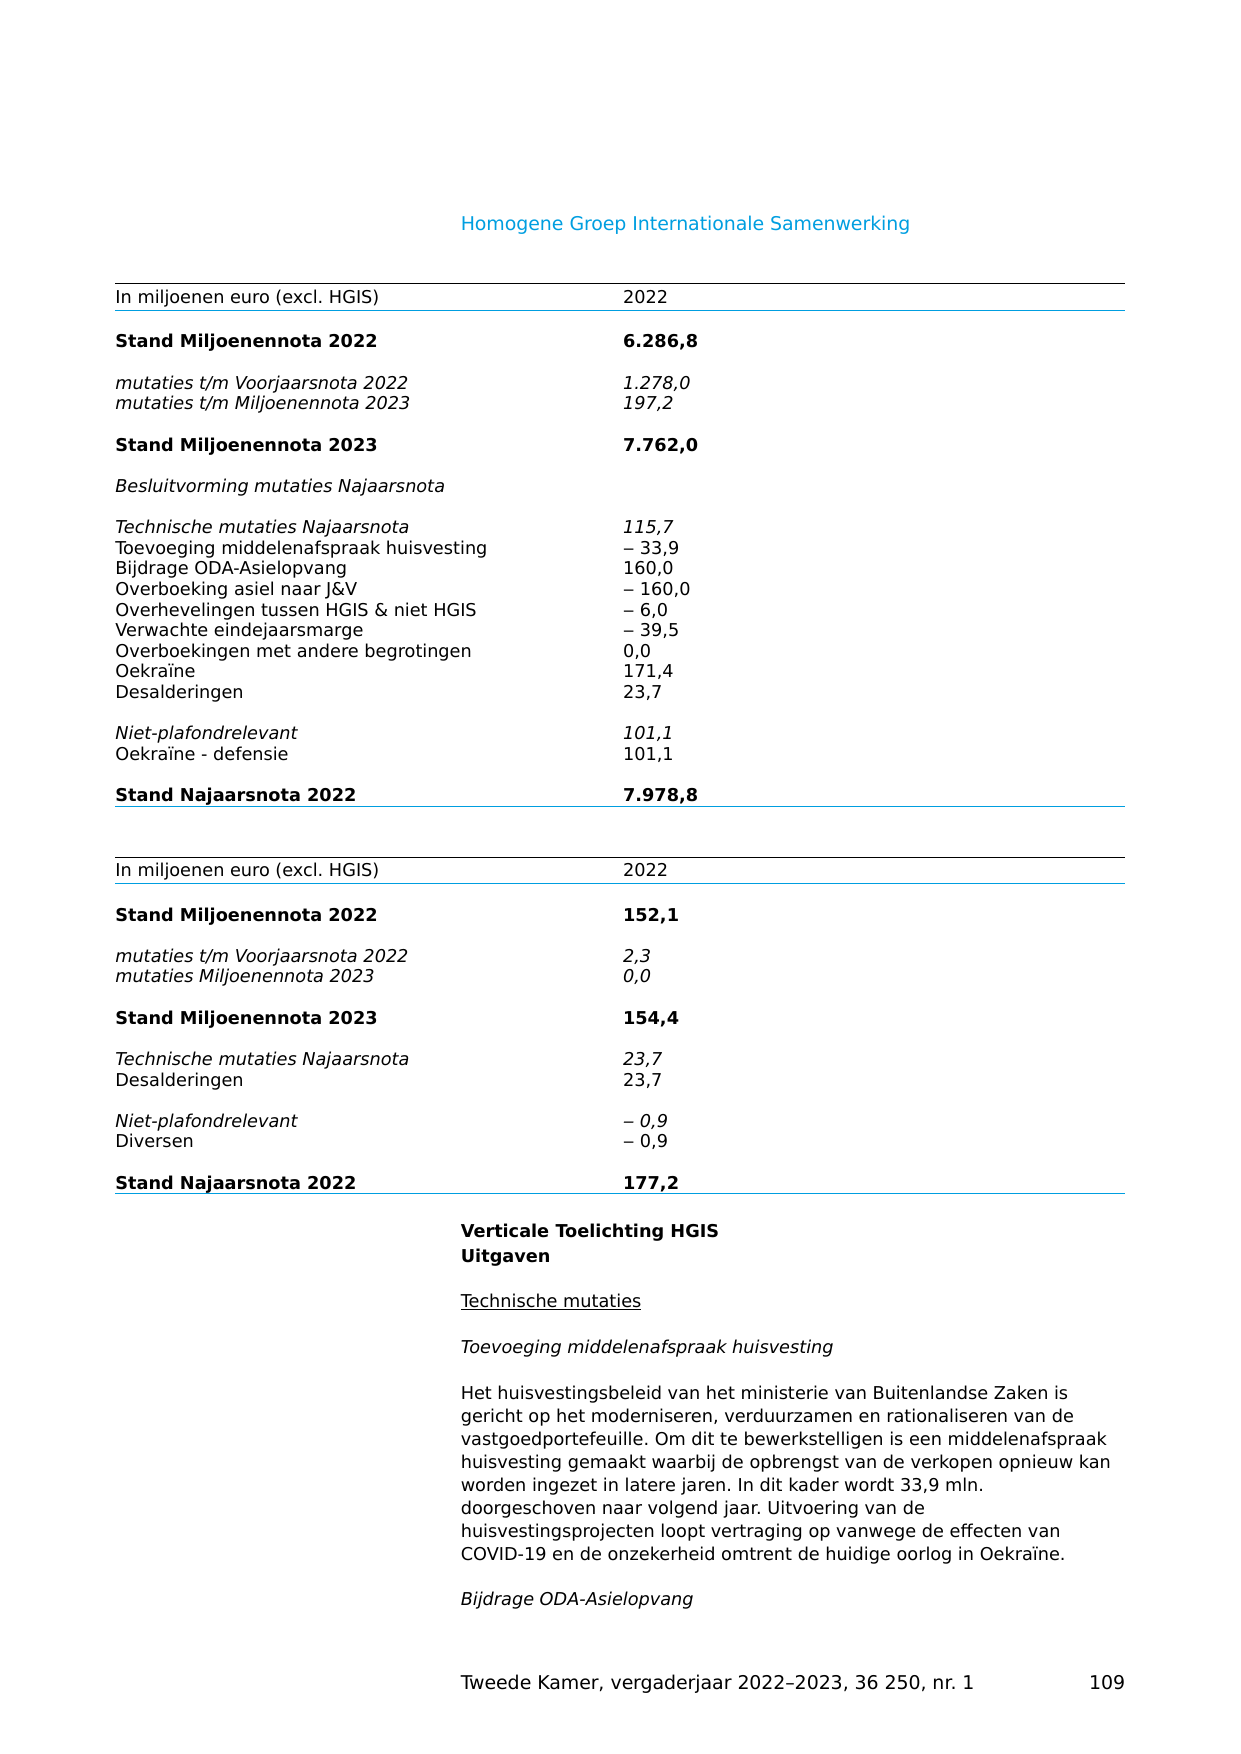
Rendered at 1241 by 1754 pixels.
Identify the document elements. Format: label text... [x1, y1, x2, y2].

table_cell 0,0 [620, 966, 1125, 987]
table_header HOMOGENE GROEP INTERNATIONALE SAMENWERKING: UITGAVEN [115, 258, 1125, 283]
table_cell 7.762,0 [620, 435, 1125, 455]
table_cell [115, 765, 620, 785]
table_cell Oekraïne - defensie [115, 744, 620, 764]
table_cell ‒ 0,9 [620, 1111, 1125, 1131]
table_cell Stand Najaarsnota 2022 [115, 785, 620, 806]
table_cell Stand Miljoenennota 2023 [115, 1008, 620, 1028]
table_cell [115, 311, 620, 331]
table_cell mutaties t/m Voorjaarsnota 2022 [115, 946, 620, 966]
table_cell Stand Miljoenennota 2022 [115, 331, 620, 352]
table_cell 101,1 [620, 723, 1125, 744]
table_cell [620, 987, 1125, 1008]
table_cell 1.278,0 [620, 373, 1125, 393]
table_cell Desalderingen [115, 1070, 620, 1090]
table_cell ‒ 39,5 [620, 620, 1125, 641]
table_cell 101,1 [620, 744, 1125, 764]
table_cell Besluitvorming mutaties Najaarsnota [115, 476, 620, 496]
text Toevoeging middelenafspraak huisvesting [461, 1335, 1125, 1358]
table_cell [620, 414, 1125, 434]
table_cell [115, 1090, 620, 1111]
table_cell Stand Miljoenennota 2023 [115, 435, 620, 455]
table_cell 2022 [620, 858, 1125, 883]
table_cell [620, 352, 1125, 373]
table_cell ‒ 6,0 [620, 600, 1125, 620]
table_cell 177,2 [620, 1173, 1125, 1193]
text Uitgaven [461, 1244, 1125, 1267]
table_cell 23,7 [620, 1070, 1125, 1090]
title Homogene Groep Internationale Samenwerking [461, 213, 1125, 235]
table_cell 154,4 [620, 1008, 1125, 1028]
table_cell In miljoenen euro (excl. HGIS) [115, 858, 620, 883]
table_cell mutaties t/m Voorjaarsnota 2022 [115, 373, 620, 393]
table_cell [620, 311, 1125, 331]
table_cell mutaties t/m Miljoenennota 2023 [115, 393, 620, 414]
text Het huisvestingsbeleid van het ministerie van Buitenlandse Zaken is gericht op het moderniseren, verduurzamen en rationaliseren van de vastgoedportefeuille. Om dit te bewerkstelligen is een middelenafspraak huisvesting gemaakt waarbij de opbrengst van de verkopen opnieuw kan worden ingezet in latere jaren. In dit kader wordt 33,9 mln. doorgeschoven naar volgend jaar. Uitvoering van de huisvestingsprojecten loopt vertraging op vanwege de effecten van COVID-19 en de onzekerheid omtrent de huidige oorlog in Oekraïne. [461, 1381, 1125, 1564]
table_cell [115, 414, 620, 434]
table_cell [620, 703, 1125, 723]
table_cell [115, 1152, 620, 1173]
table_cell Diversen [115, 1131, 620, 1152]
table_cell Stand Najaarsnota 2022 [115, 1173, 620, 1193]
table_cell 152,1 [620, 905, 1125, 925]
table_cell [115, 703, 620, 723]
table_cell [620, 765, 1125, 785]
table_cell [115, 455, 620, 476]
table_cell 23,7 [620, 1049, 1125, 1069]
table_cell Desalderingen [115, 682, 620, 703]
table_cell Technische mutaties Najaarsnota [115, 517, 620, 538]
table_cell 0,0 [620, 641, 1125, 661]
table_cell 197,2 [620, 393, 1125, 414]
table_cell [620, 884, 1125, 904]
text Verticale Toelichting HGIS [461, 1219, 1125, 1242]
table_cell Overhevelingen tussen HGIS & niet HGIS [115, 600, 620, 620]
table_cell 115,7 [620, 517, 1125, 538]
table_cell [620, 455, 1125, 476]
table_cell [115, 987, 620, 1008]
table_cell [620, 1152, 1125, 1173]
table_cell Oekraïne [115, 661, 620, 682]
table_cell [115, 352, 620, 373]
table_cell [115, 884, 620, 904]
table_cell [620, 925, 1125, 946]
table_cell 160,0 [620, 558, 1125, 579]
table_cell ‒ 33,9 [620, 538, 1125, 558]
table_cell 171,4 [620, 661, 1125, 682]
table_cell [620, 1090, 1125, 1111]
table_cell Toevoeging middelenafspraak huisvesting [115, 538, 620, 558]
table_cell In miljoenen euro (excl. HGIS) [115, 284, 620, 310]
table_cell Niet-plafondrelevant [115, 723, 620, 744]
table_cell [115, 1028, 620, 1049]
table_cell Technische mutaties Najaarsnota [115, 1049, 620, 1069]
table_cell 2022 [620, 284, 1125, 310]
table_cell 23,7 [620, 682, 1125, 703]
table_cell [620, 1028, 1125, 1049]
text Technische mutaties [461, 1289, 1125, 1312]
table_cell 6.286,8 [620, 331, 1125, 352]
table_cell Stand Miljoenennota 2022 [115, 905, 620, 925]
table_cell [620, 476, 1125, 496]
table_cell [115, 925, 620, 946]
table_cell 7.978,8 [620, 785, 1125, 806]
table_header HOMOGENE GROEP INTERNATIONALE SAMENWERKING: NIET-BELASTINGONTVANGSTEN [115, 831, 1125, 856]
table_cell [620, 496, 1125, 517]
table_cell mutaties Miljoenennota 2023 [115, 966, 620, 987]
table_cell Bijdrage ODA-Asielopvang [115, 558, 620, 579]
text Bijdrage ODA-Asielopvang [461, 1587, 1125, 1610]
table_cell ‒ 160,0 [620, 579, 1125, 599]
table_cell Overboekingen met andere begrotingen [115, 641, 620, 661]
table_cell ‒ 0,9 [620, 1131, 1125, 1152]
table_cell Verwachte eindejaarsmarge [115, 620, 620, 641]
table_cell Overboeking asiel naar J&V [115, 579, 620, 599]
table_cell 2,3 [620, 946, 1125, 966]
table_cell [115, 496, 620, 517]
table_cell Niet-plafondrelevant [115, 1111, 620, 1131]
